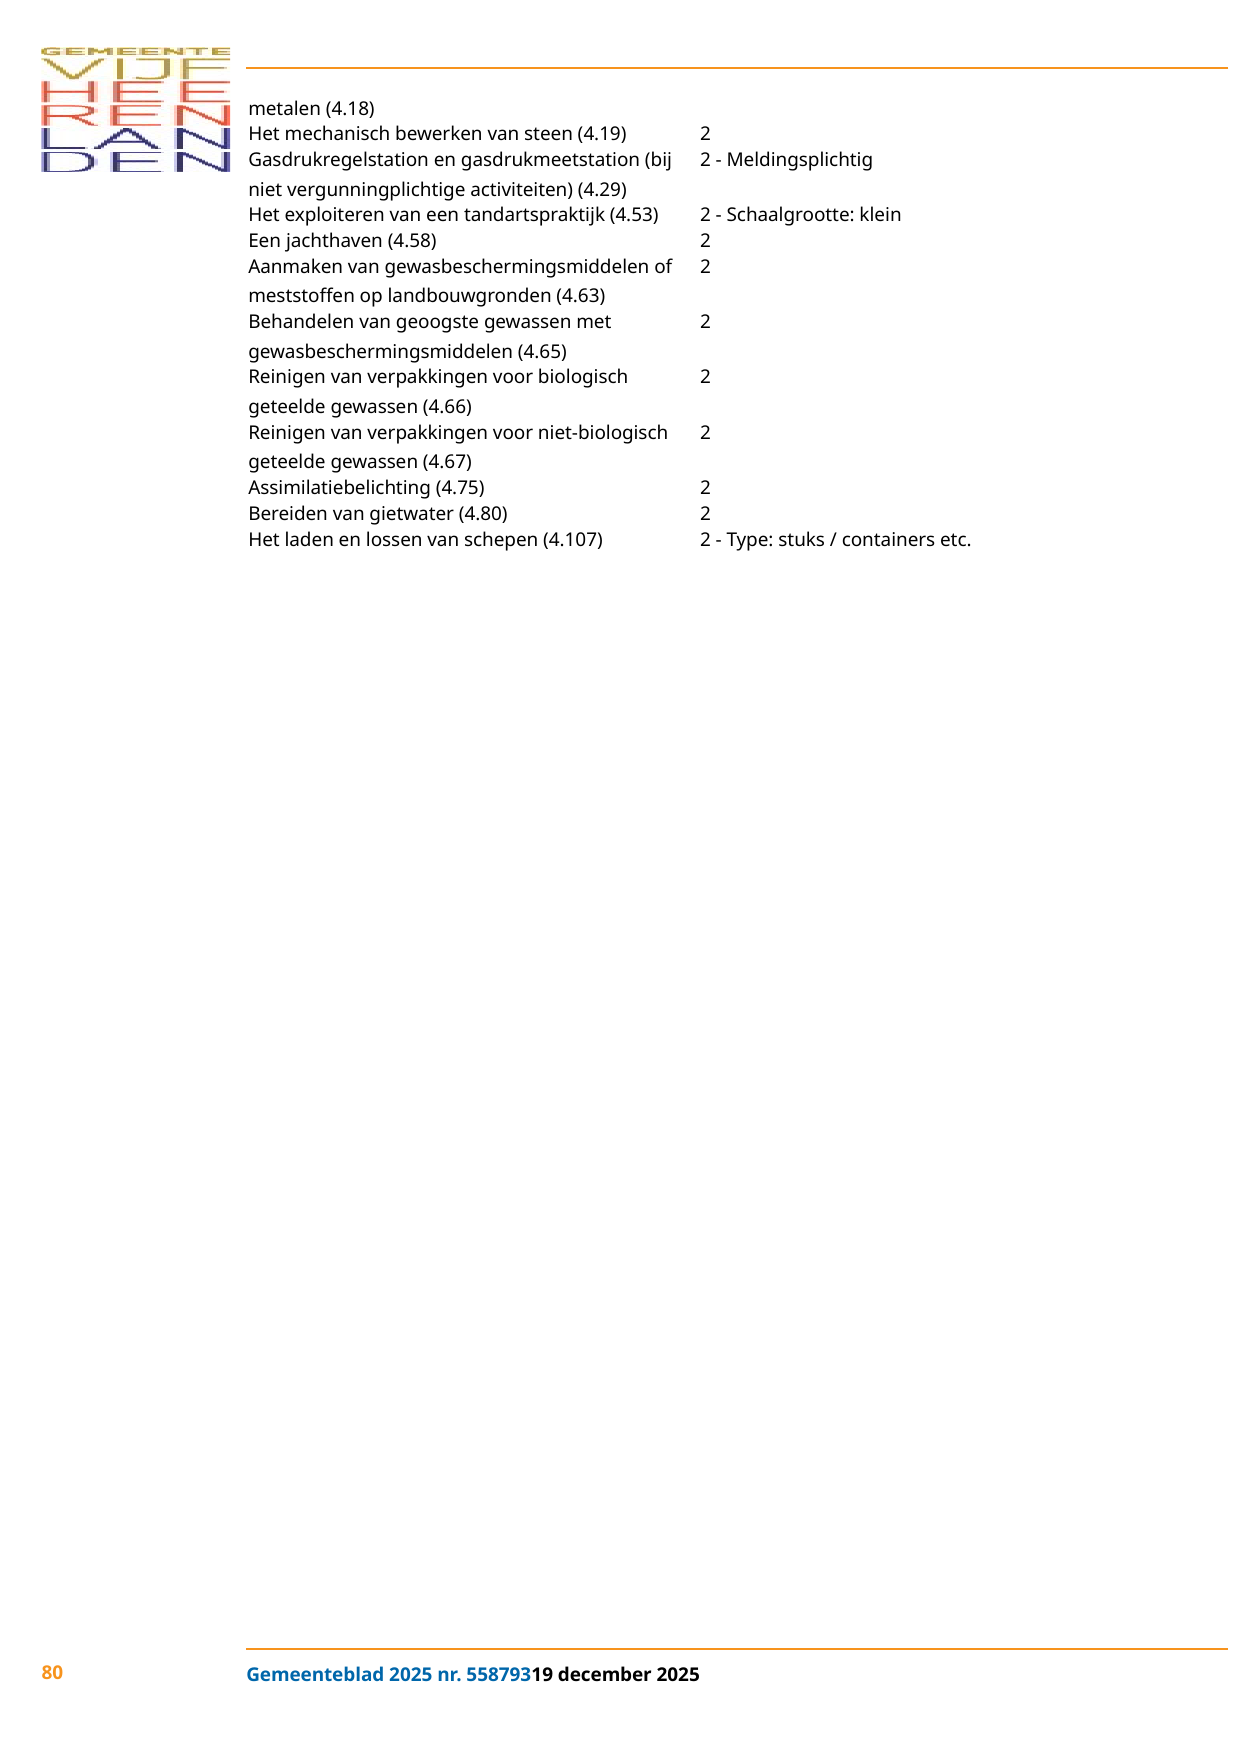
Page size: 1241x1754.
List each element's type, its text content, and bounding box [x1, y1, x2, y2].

table_cell Aanmaken van gewasbeschermingsmiddelen of meststoffen op landbouwgronden (4.63) [248, 253, 700, 308]
table_cell 2 [700, 364, 1152, 419]
table_cell Reinigen van verpakkingen voor niet-biologisch geteelde gewassen (4.67) [248, 419, 700, 474]
table_cell 2 [700, 474, 1152, 500]
table_cell Assimilatiebelichting (4.75) [248, 474, 700, 500]
table_cell 2 - Meldingsplichtig [700, 146, 1152, 202]
table_cell 2 [700, 121, 1152, 146]
table_cell metalen (4.18) [248, 95, 700, 121]
picture [41, 47, 231, 172]
table_cell 2 [700, 308, 1152, 364]
table_cell [700, 95, 1152, 121]
table_cell Het mechanisch bewerken van steen (4.19) [248, 121, 700, 146]
table_cell Het laden en lossen van schepen (4.107) [248, 526, 700, 551]
table_cell 2 - Schaalgrootte: klein [700, 202, 1152, 227]
table_cell 2 [700, 500, 1152, 526]
table_cell 2 [700, 227, 1152, 253]
table_cell 2 [700, 253, 1152, 308]
table_cell Een jachthaven (4.58) [248, 227, 700, 253]
table_cell Gasdrukregelstation en gasdrukmeetstation (bij niet vergunningplichtige activiteiten) (4.29) [248, 146, 700, 202]
table_cell 2 [700, 419, 1152, 474]
table_cell Reinigen van verpakkingen voor biologisch geteelde gewassen (4.66) [248, 364, 700, 419]
table_cell 2 - Type: stuks / containers etc. [700, 526, 1152, 551]
table_cell Behandelen van geoogste gewassen met gewasbeschermingsmiddelen (4.65) [248, 308, 700, 364]
table_cell Bereiden van gietwater (4.80) [248, 500, 700, 526]
table_cell Het exploiteren van een tandartspraktijk (4.53) [248, 202, 700, 227]
